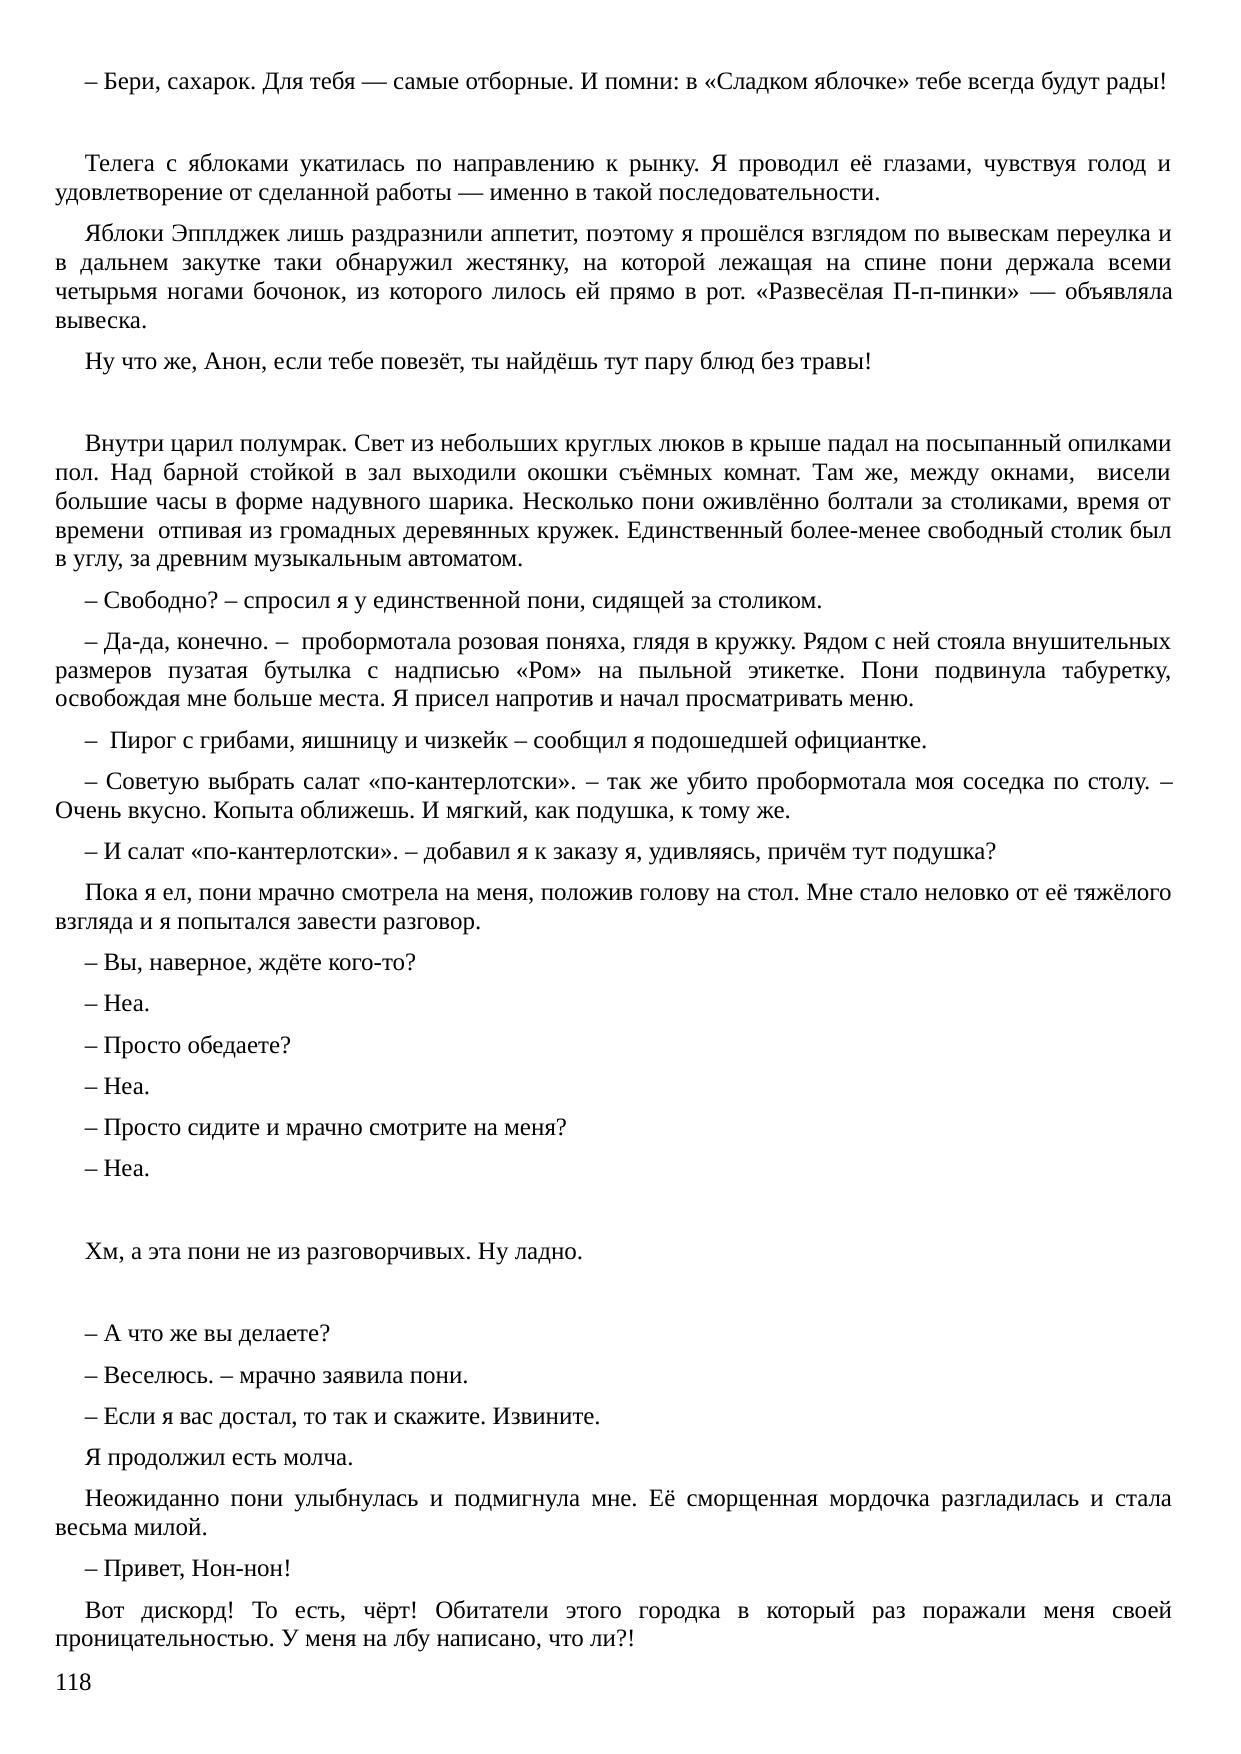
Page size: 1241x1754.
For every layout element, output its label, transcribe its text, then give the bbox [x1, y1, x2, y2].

text Неожиданно пони улыбнулась и подмигнула мне. Её сморщенная мордочка разгладилась и стала весьма милой. [55, 1483, 1173, 1541]
text – Неа. [55, 1153, 1173, 1182]
text – И салат «по-кантерлотски». – добавил я к заказу я, удивляясь, причём тут подушка? [55, 836, 1173, 865]
text – Неа. [55, 988, 1173, 1017]
text – Советую выбрать салат «по-кантерлотски». – так же убито пробормотала моя соседка по столу. – Очень вкусно. Копыта оближешь. И мягкий, как подушка, к тому же. [55, 766, 1173, 823]
text – Неа. [55, 1071, 1173, 1100]
text – Бери, сахарок. Для тебя — самые отборные. И помни: в «Сладком яблочке» тебе всегда будут рады! [55, 66, 1173, 95]
text – Свободно? – спросил я у единственной пони, сидящей за столиком. [55, 585, 1173, 613]
text Внутри царил полумрак. Свет из небольших круглых люков в крыше падал на посыпанный опилками пол. Над барной стойкой в зал выходили окошки съёмных комнат. Там же, между окнами, висели большие часы в форме надувного шарика. Несколько пони оживлённо болтали за столиками, время от времени отпивая из громадных деревянных кружек. Единственный более-менее свободный столик был в углу, за древним музыкальным автоматом. [55, 428, 1173, 572]
text Хм, а эта пони не из разговорчивых. Ну ладно. [55, 1236, 1173, 1265]
text – Вы, наверное, ждёте кого-то? [55, 947, 1173, 976]
text – Привет, Нон-нон! [55, 1553, 1173, 1582]
text – Веселюсь. – мрачно заявила пони. [55, 1360, 1173, 1388]
text Яблоки Эпплджек лишь раздразнили аппетит, поэтому я прошёлся взглядом по вывескам переулка и в дальнем закутке таки обнаружил жестянку, на которой лежащая на спине пони держала всеми четырьмя ногами бочонок, из которого лилось ей прямо в рот. «Развесёлая П-п-пинки» — объявляла вывеска. [55, 218, 1173, 333]
text Пока я ел, пони мрачно смотрела на меня, положив голову на стол. Мне стало неловко от её тяжёлого взгляда и я попытался завести разговор. [55, 877, 1173, 935]
text – Просто обедаете? [55, 1030, 1173, 1058]
text Телега с яблоками укатилась по направлению к рынку. Я проводил её глазами, чувствуя голод и удовлетворение от сделанной работы — именно в такой последовательности. [55, 148, 1173, 206]
text Ну что же, Анон, если тебе повезёт, ты найдёшь тут пару блюд без травы! [55, 346, 1173, 375]
text – А что же вы делаете? [55, 1318, 1173, 1347]
text – Да-да, конечно. – пробормотала розовая поняха, глядя в кружку. Рядом с ней стояла внушительных размеров пузатая бутылка с надписью «Ром» на пыльной этикетке. Пони подвинула табуретку, освобождая мне больше места. Я присел напротив и начал просматривать меню. [55, 626, 1173, 712]
text Я продолжил есть молча. [55, 1442, 1173, 1471]
text Вот дискорд! То есть, чёрт! Обитатели этого городка в который раз поражали меня своей проницательностью. У меня на лбу написано, что ли?! [55, 1595, 1173, 1652]
text – Пирог с грибами, яишницу и чизкейк – сообщил я подошедшей официантке. [55, 725, 1173, 753]
text – Если я вас достал, то так и скажите. Извините. [55, 1401, 1173, 1430]
text – Просто сидите и мрачно смотрите на меня? [55, 1112, 1173, 1141]
